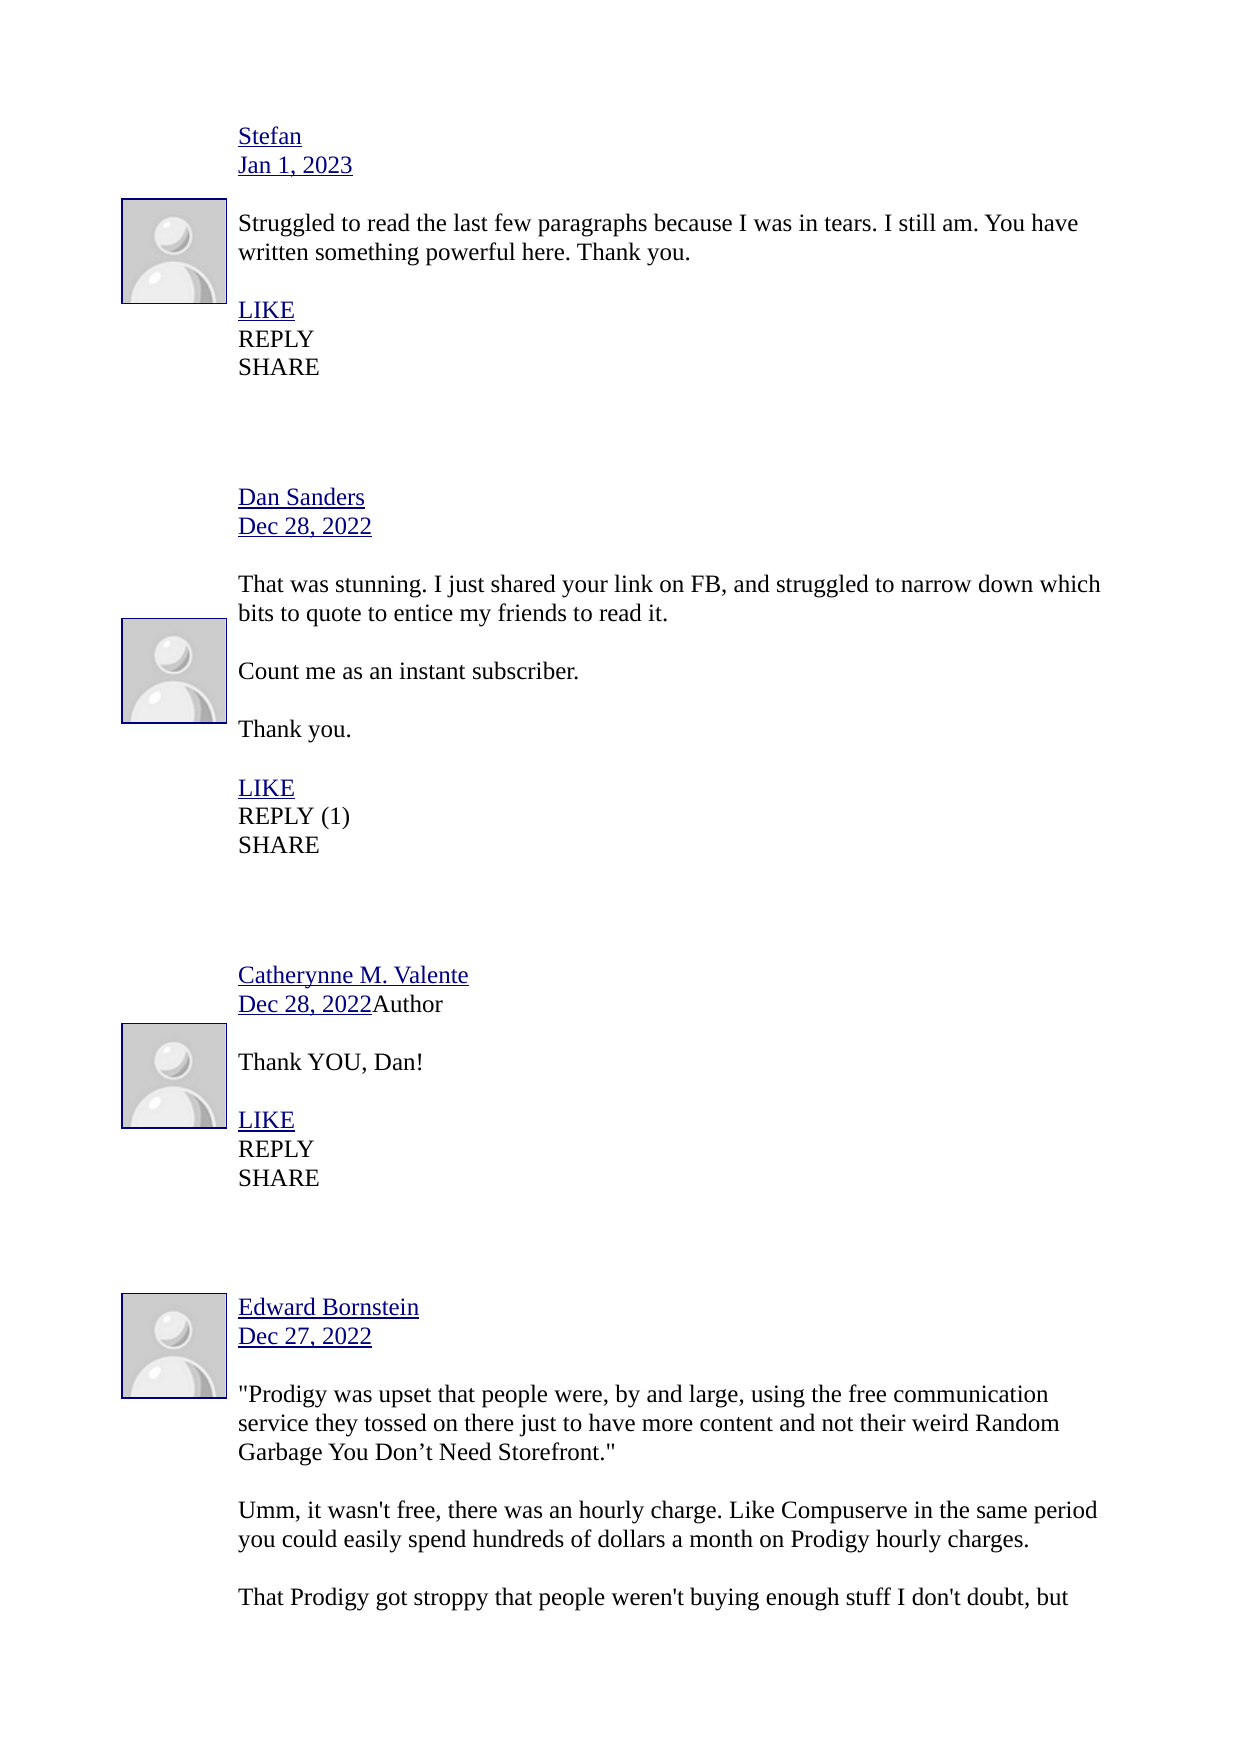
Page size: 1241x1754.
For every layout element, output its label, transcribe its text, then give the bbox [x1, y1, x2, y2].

picture [123, 1294, 226, 1397]
table_header Catherynne M. Valente Dec 28, 2022Author Thank YOU, Dan! LIKE REPLY SHARE [235, 957, 481, 1194]
table_header Edward Bornstein Dec 27, 2022 "Prodigy was upset that people were, by and large, using the free communication service they tossed on there just to have more content and not their weird Random Garbage You Don’t Need Storefront." Umm, it wasn't free, there was an hourly charge. Like Compuserve in the same period you could easily spend hundreds of dollars a month on Prodigy hourly charges. That Prodigy got stroppy that people weren't buying enough stuff I don't doubt, but [235, 1290, 1122, 1614]
table_header [118, 118, 235, 384]
table_header [118, 479, 235, 862]
picture [123, 1024, 226, 1127]
table_header Dan Sanders Dec 28, 2022 That was stunning. I just shared your link on FB, and struggled to narrow down which bits to quote to entice my friends to read it. Count me as an instant subscriber. Thank you. LIKE REPLY (1) SHARE [235, 479, 1122, 862]
picture [123, 619, 226, 722]
table_header [118, 1290, 235, 1614]
table_header [118, 957, 235, 1194]
picture [123, 200, 226, 303]
table_header Stefan Jan 1, 2023 Struggled to read the last few paragraphs because I was in tears. I still am. You have written something powerful here. Thank you. LIKE REPLY SHARE [235, 118, 1122, 384]
